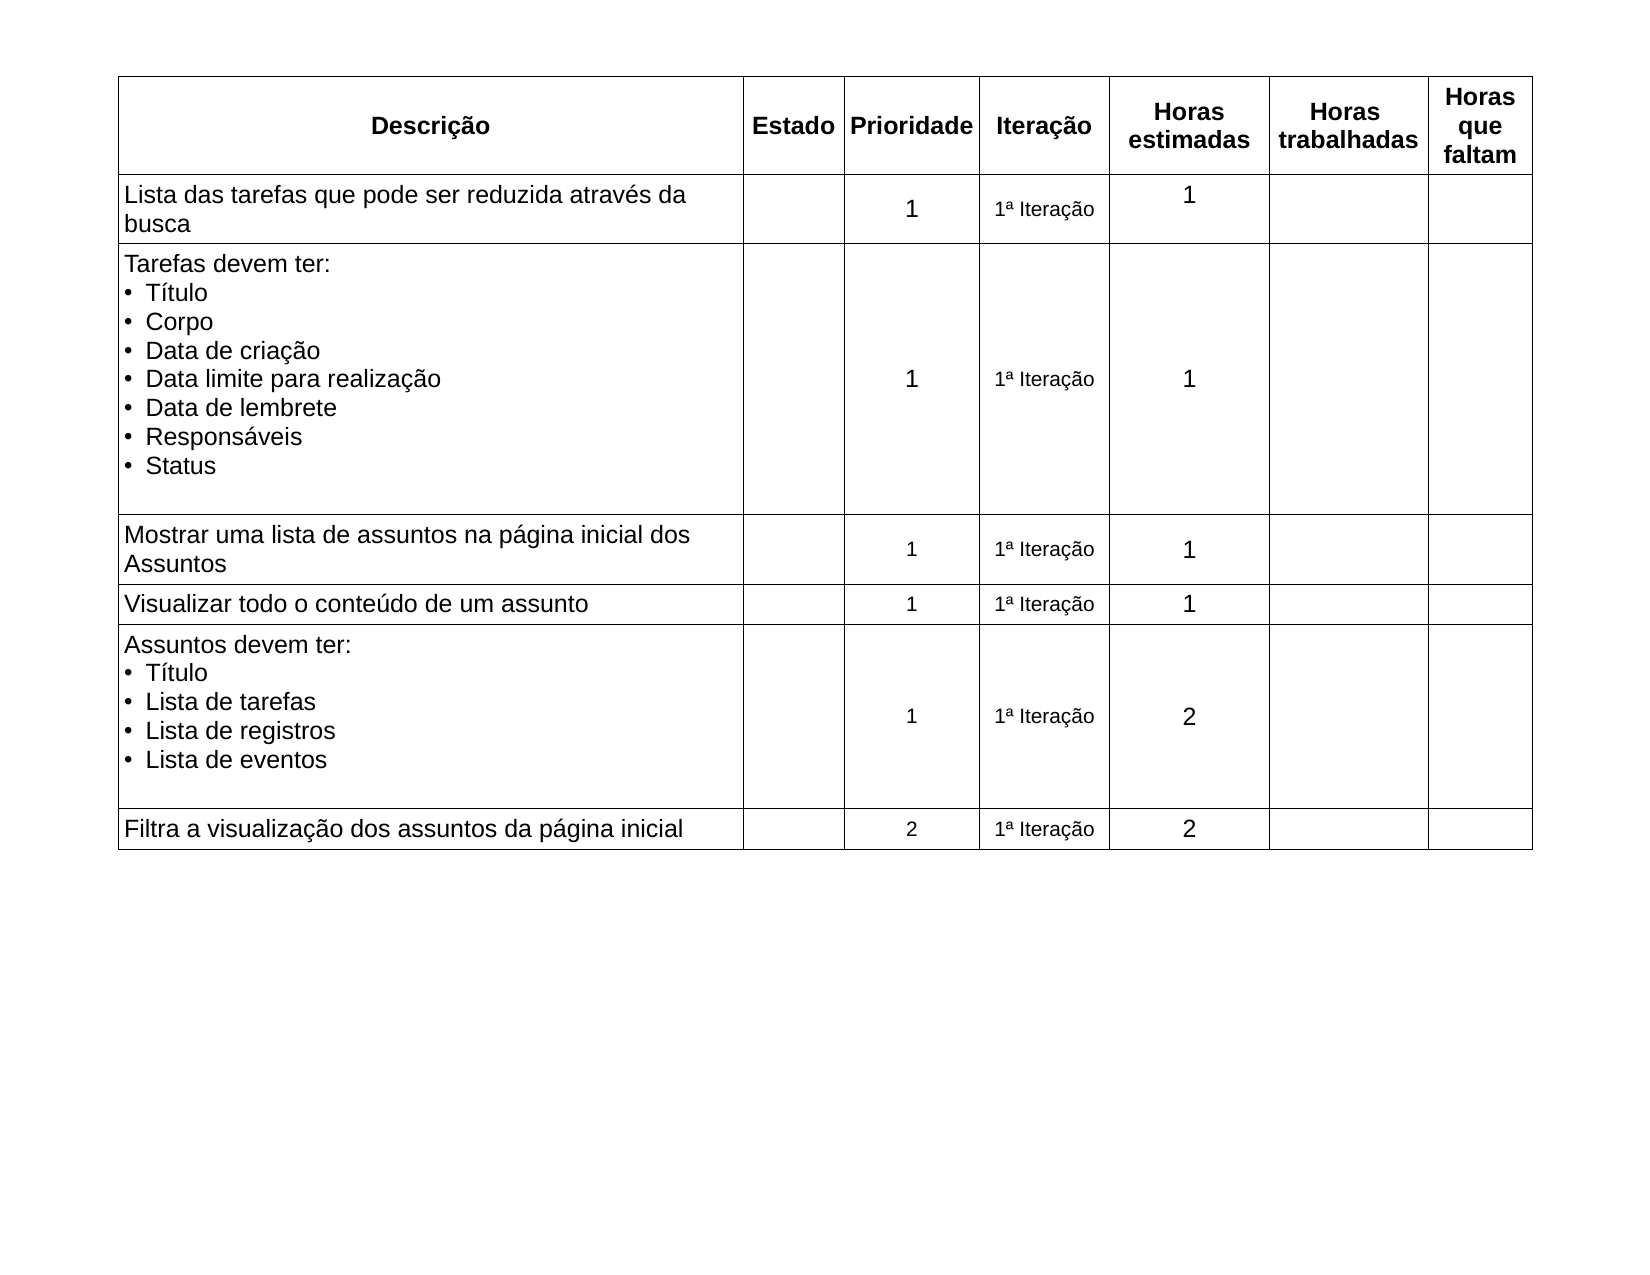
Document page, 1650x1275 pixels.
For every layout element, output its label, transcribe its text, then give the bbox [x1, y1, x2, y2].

table_cell [744, 515, 844, 583]
table_cell 1 [845, 175, 979, 243]
table_cell Filtra a visualização dos assuntos da página inicial [119, 809, 743, 848]
table_cell Lista das tarefas que pode ser reduzida através da busca [119, 175, 743, 243]
table_cell [1270, 244, 1428, 514]
table_header Iteração [980, 77, 1109, 174]
table_cell [744, 175, 844, 243]
table_cell 2 [1110, 809, 1269, 848]
table_cell 1 [845, 585, 979, 624]
table_cell [1429, 515, 1532, 583]
table_cell 1 [1110, 175, 1269, 243]
table_cell Mostrar uma lista de assuntos na página inicial dos Assuntos [119, 515, 743, 583]
table_header Prioridade [845, 77, 979, 174]
table_header Horas que faltam [1429, 77, 1532, 174]
table_cell 2 [845, 809, 979, 848]
table_cell 1 [845, 244, 979, 514]
table_cell [1429, 585, 1532, 624]
table_cell [1270, 625, 1428, 808]
table_cell [1429, 625, 1532, 808]
table_cell 1 [1110, 244, 1269, 514]
table_cell 1ª Iteração [980, 175, 1109, 243]
table_cell 1ª Iteração [980, 809, 1109, 848]
table_cell 1ª Iteração [980, 515, 1109, 583]
table_cell 1ª Iteração [980, 625, 1109, 808]
table_cell [1270, 585, 1428, 624]
table_cell 2 [1110, 625, 1269, 808]
table_cell 1ª Iteração [980, 244, 1109, 514]
table_cell 1 [845, 625, 979, 808]
table_cell [1270, 515, 1428, 583]
table_cell Visualizar todo o conteúdo de um assunto [119, 585, 743, 624]
table_cell [1429, 244, 1532, 514]
table_cell [744, 625, 844, 808]
table_header Estado [744, 77, 844, 174]
table_cell 1 [845, 515, 979, 583]
table_header Horas trabalhadas [1270, 77, 1428, 174]
table_cell [1270, 809, 1428, 848]
table_cell [1429, 809, 1532, 848]
table_cell [744, 244, 844, 514]
table_cell [744, 585, 844, 624]
table_cell [1429, 175, 1532, 243]
table_cell 1 [1110, 585, 1269, 624]
table_cell [1270, 175, 1428, 243]
table_cell 1ª Iteração [980, 585, 1109, 624]
table_cell Assuntos devem ter: Título Lista de tarefas Lista de registros Lista de eventos [119, 625, 743, 808]
table_header Descrição [119, 77, 743, 174]
table_cell Tarefas devem ter: Título Corpo Data de criação Data limite para realização Data de lembrete Responsáveis Status [119, 244, 743, 514]
table_header Horas estimadas [1110, 77, 1269, 174]
table_cell 1 [1110, 515, 1269, 583]
table_cell [744, 809, 844, 848]
